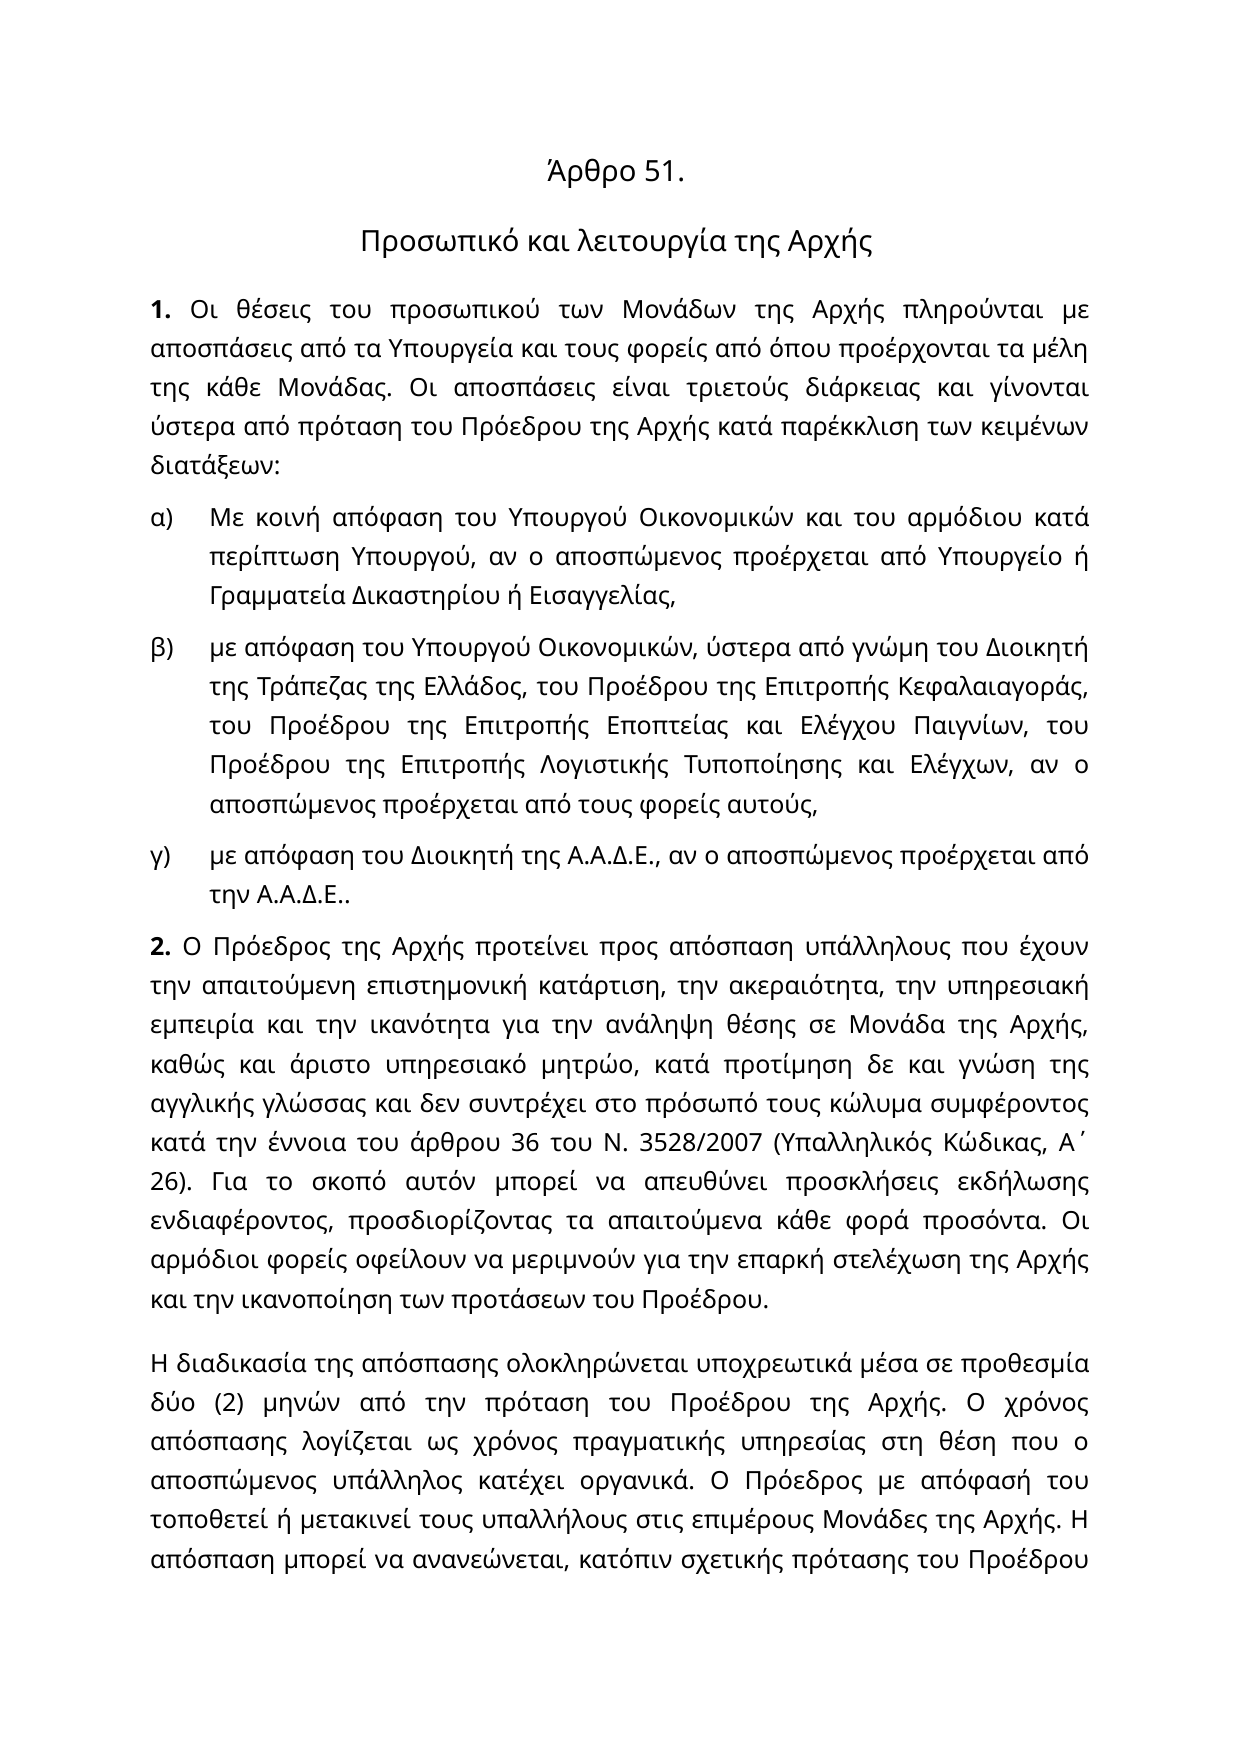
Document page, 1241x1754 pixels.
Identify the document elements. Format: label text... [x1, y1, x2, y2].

text 2. Ο Πρόεδρος της Αρχής προτείνει προς απόσπαση υπάλληλους που έχουν την απαιτούμενη επιστημονική κατάρτιση, την ακεραιότητα, την υπηρεσιακή εμπειρία και την ικανότητα για την ανάληψη θέσης σε Μονάδα της Αρχής, καθώς και άριστο υπηρεσιακό μητρώο, κατά προτίμηση δε και γνώση της αγγλικής γλώσσας και δεν συντρέχει στο πρόσωπό τους κώλυμα συμφέροντος κατά την έννοια του άρθρου 36 του Ν. 3528/2007 (Υπαλληλικός Κώδικας, Α΄ 26). Για το σκοπό αυτόν μπορεί να απευθύνει προσκλήσεις εκδήλωσης ενδιαφέροντος, προσδιορίζοντας τα απαιτούμενα κάθε φορά προσόντα. Οι αρμόδιοι φορείς οφείλουν να μεριμνούν για την επαρκή στελέχωση της Αρχής και την ικανοποίηση των προτάσεων του Προέδρου. [150, 929, 1090, 1315]
subtitle Προσωπικό και λειτουργία της Αρχής [150, 221, 1090, 260]
list α) Με κοινή απόφαση του Υπουργού Οικονομικών και του αρμόδιου κατά περίπτωση Υπουργού, αν ο αποσπώμενος προέρχεται από Υπουργείο ή Γραμματεία Δικαστηρίου ή Εισαγγελίας, [150, 499, 1090, 612]
list γ) με απόφαση του Διοικητή της Α.Α.Δ.Ε., αν ο αποσπώμενος προέρχεται από την Α.Α.Δ.Ε.. [150, 838, 1090, 911]
list β) με απόφαση του Υπουργού Οικονομικών, ύστερα από γνώμη του Διοικητή της Τράπεζας της Ελλάδος, του Προέδρου της Επιτροπής Κεφαλαιαγοράς, του Προέδρου της Επιτροπής Εποπτείας και Ελέγχου Παιγνίων, του Προέδρου της Επιτροπής Λογιστικής Τυποποίησης και Ελέγχων, αν ο αποσπώμενος προέρχεται από τους φορείς αυτούς, [150, 629, 1090, 820]
text Η διαδικασία της απόσπασης ολοκληρώνεται υποχρεωτικά μέσα σε προθεσμία δύο (2) μηνών από την πρόταση του Προέδρου της Αρχής. Ο χρόνος απόσπασης λογίζεται ως χρόνος πραγματικής υπηρεσίας στη θέση που ο αποσπώμενος υπάλληλος κατέχει οργανικά. Ο Πρόεδρος με απόφασή του τοποθετεί ή μετακινεί τους υπαλλήλους στις επιμέρους Μονάδες της Αρχής. Η απόσπαση μπορεί να ανανεώνεται, κατόπιν σχετικής πρότασης του Προέδρου [150, 1345, 1090, 1575]
text 1. Οι θέσεις του προσωπικού των Μονάδων της Αρχής πληρούνται με αποσπάσεις από τα Υπουργεία και τους φορείς από όπου προέρχονται τα μέλη της κάθε Μονάδας. Οι αποσπάσεις είναι τριετούς διάρκειας και γίνονται ύστερα από πρόταση του Πρόεδρου της Αρχής κατά παρέκκλιση των κειμένων διατάξεων: [150, 291, 1090, 482]
subtitle Άρθρο 51. [150, 150, 1090, 190]
